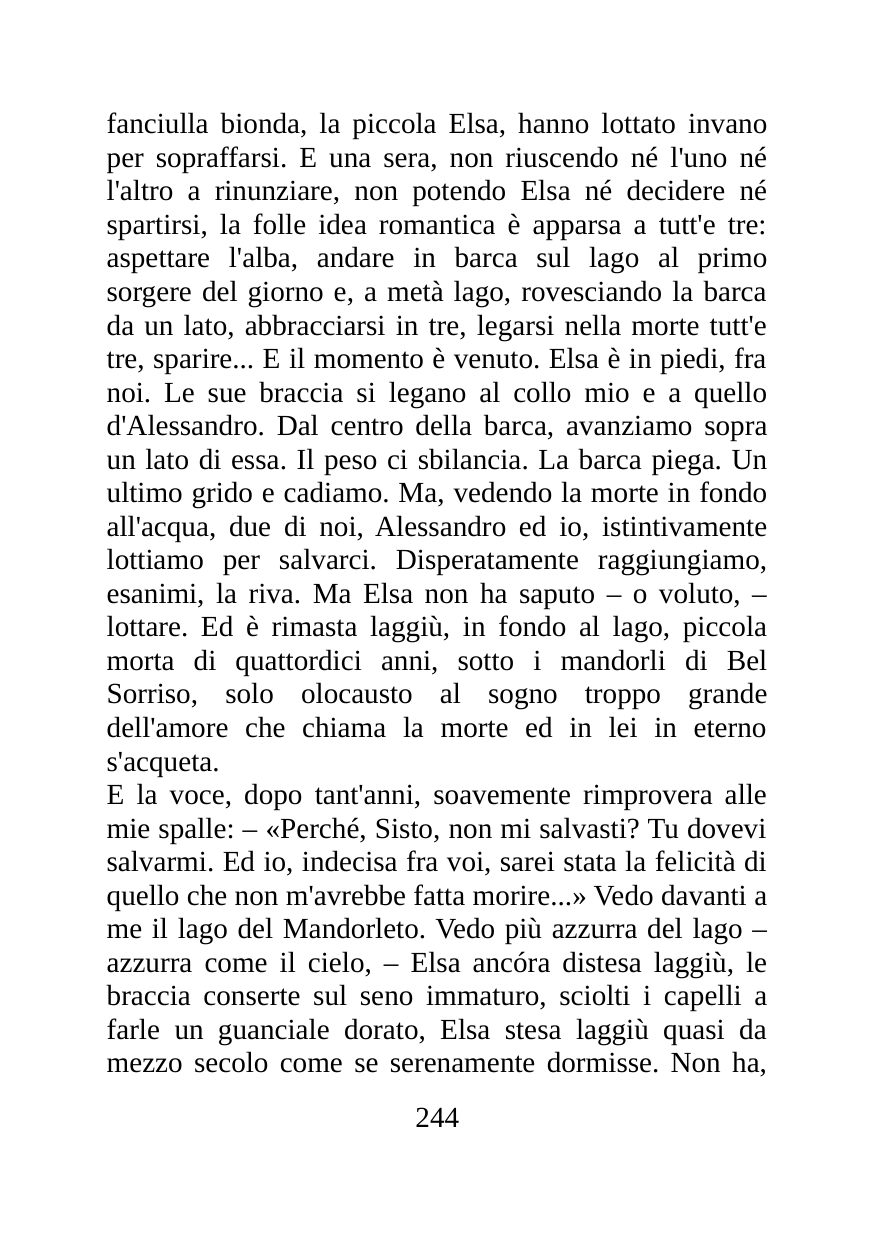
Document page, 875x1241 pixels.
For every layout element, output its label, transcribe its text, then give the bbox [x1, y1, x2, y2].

text fanciulla bionda, la piccola Elsa, hanno lottato invano per sopraffarsi. E una sera, non riuscendo né l'uno né l'altro a rinunziare, non potendo Elsa né decidere né spartirsi, la folle idea romantica è apparsa a tutt'e tre: aspettare l'alba, andare in barca sul lago al primo sorgere del giorno e, a metà lago, rovesciando la barca da un lato, abbracciarsi in tre, legarsi nella morte tutt'e tre, sparire... E il momento è venuto. Elsa è in piedi, fra noi. Le sue braccia si legano al collo mio e a quello d'Alessandro. Dal centro della barca, avanziamo sopra un lato di essa. Il peso ci sbilancia. La barca piega. Un ultimo grido e cadiamo. Ma, vedendo la morte in fondo all'acqua, due di noi, Alessandro ed io, istintivamente lottiamo per salvarci. Disperatamente raggiungiamo, esanimi, la riva. Ma Elsa non ha saputo – o voluto, – lottare. Ed è rimasta laggiù, in fondo al lago, piccola morta di quattordici anni, sotto i mandorli di Bel Sorriso, solo olocausto al sogno troppo grande dell'amore che chiama la morte ed in lei in eterno s'acqueta. [106, 106, 768, 777]
text E la voce, dopo tant'anni, soavemente rimprovera alle mie spalle: – «Perché, Sisto, non mi salvasti? Tu dovevi salvarmi. Ed io, indecisa fra voi, sarei stata la felicità di quello che non m'avrebbe fatta morire...» Vedo davanti a me il lago del Mandorleto. Vedo più azzurra del lago – azzurra come il cielo, – Elsa ancóra distesa laggiù, le braccia conserte sul seno immaturo, sciolti i capelli a farle un guanciale dorato, Elsa stesa laggiù quasi da mezzo secolo come se serenamente dormisse. Non ha, [106, 777, 768, 1079]
